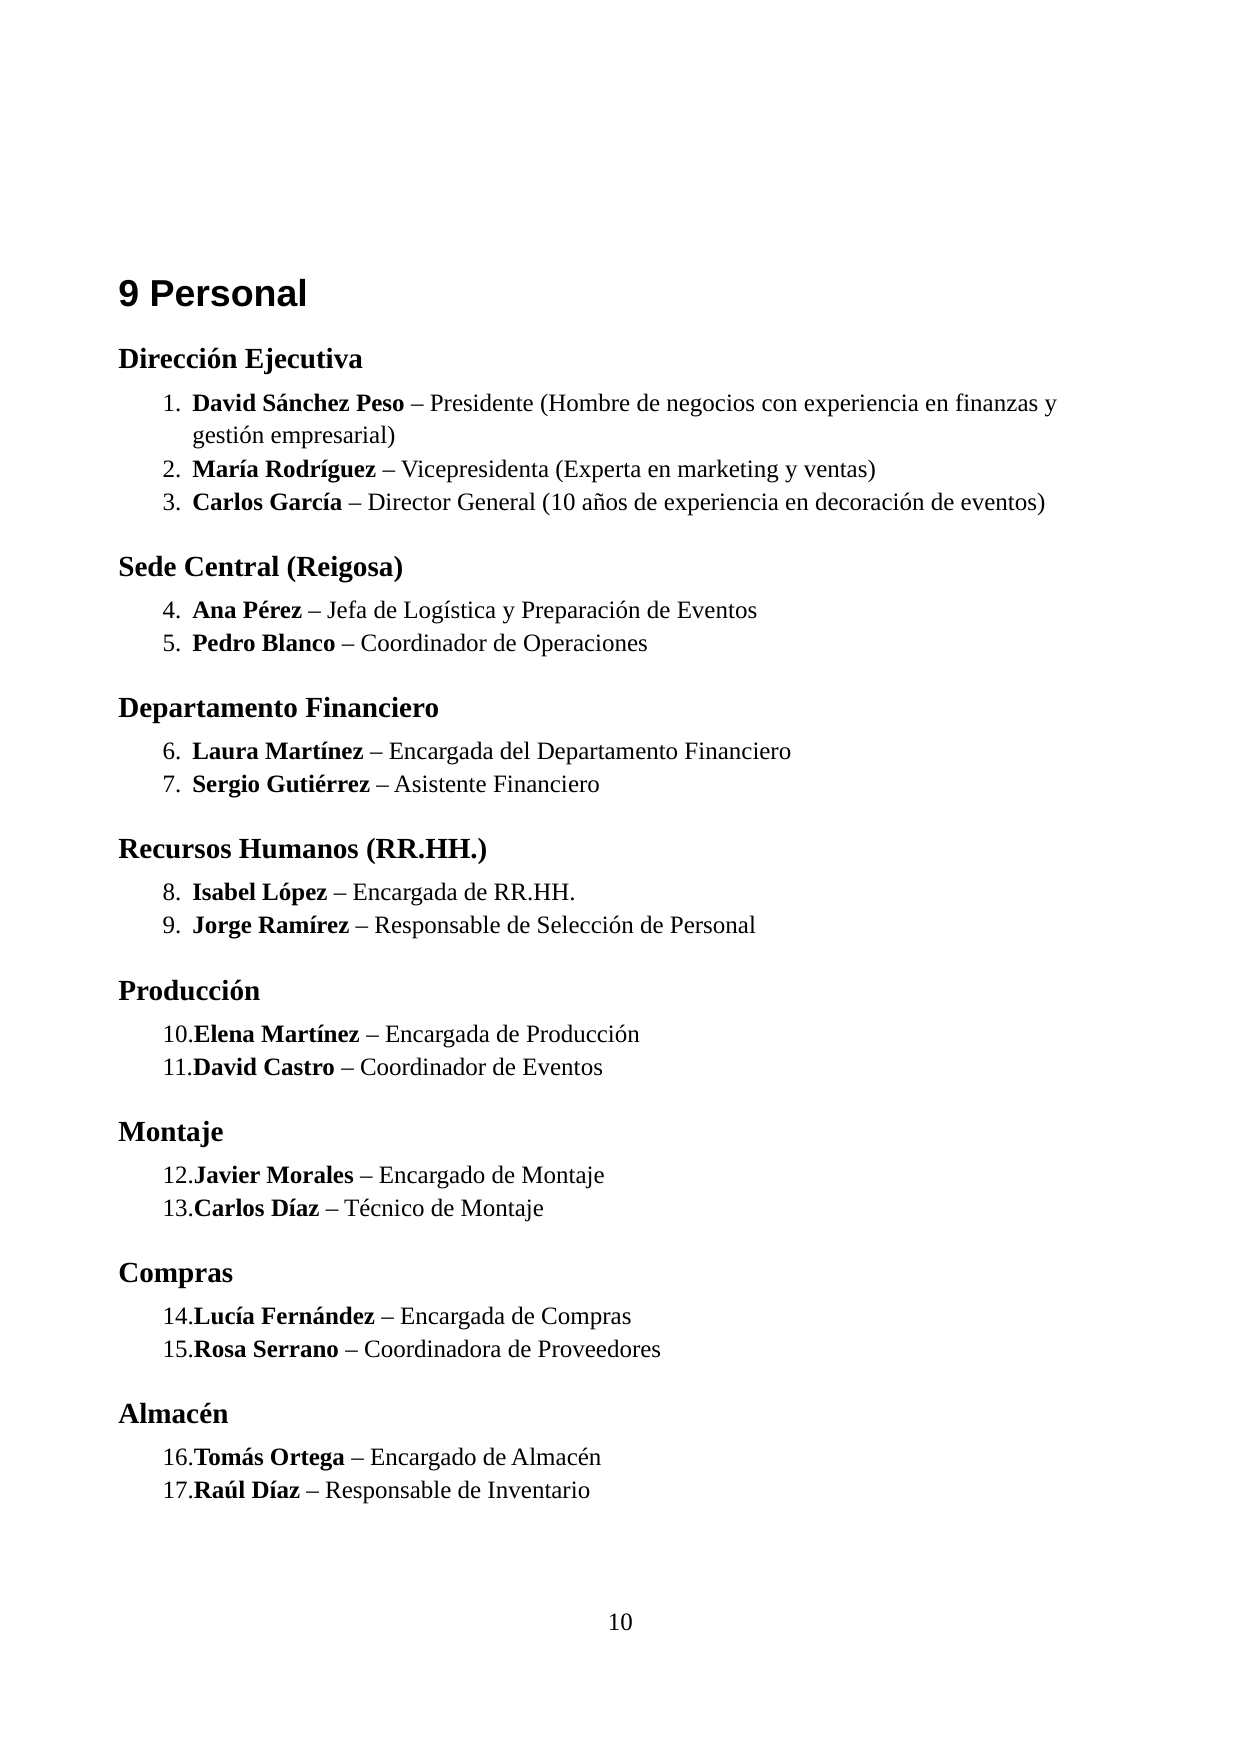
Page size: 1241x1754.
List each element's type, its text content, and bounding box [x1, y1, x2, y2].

list Jorge Ramírez – Responsable de Selección de Personal [162, 910, 1122, 939]
subtitle Producción [118, 973, 1122, 1006]
subtitle Compras [118, 1255, 1122, 1289]
subtitle Almacén [118, 1396, 1122, 1430]
list Ana Pérez – Jefa de Logística y Preparación de Eventos [162, 595, 1122, 624]
list Sergio Gutiérrez – Asistente Financiero [162, 769, 1122, 798]
list Carlos García – Director General (10 años de experiencia en decoración de eventos) [162, 487, 1122, 515]
list Isabel López – Encargada de RR.HH. [162, 877, 1122, 906]
subtitle Departamento Financiero [118, 690, 1122, 724]
list Pedro Blanco – Coordinador de Operaciones [162, 628, 1122, 657]
list Laura Martínez – Encargada del Departamento Financiero [162, 736, 1122, 765]
list David Sánchez Peso – Presidente (Hombre de negocios con experiencia en finanzas y gestión empresarial) [162, 388, 1122, 449]
list Elena Martínez – Encargada de Producción [162, 1019, 1122, 1047]
list Raúl Díaz – Responsable de Inventario [162, 1475, 1122, 1504]
subtitle Recursos Humanos (RR.HH.) [118, 831, 1122, 865]
list Rosa Serrano – Coordinadora de Proveedores [162, 1334, 1122, 1363]
subtitle 9 Personal [118, 271, 1122, 314]
list David Castro – Coordinador de Eventos [162, 1052, 1122, 1080]
list Javier Morales – Encargado de Montaje [162, 1160, 1122, 1189]
subtitle Sede Central (Reigosa) [118, 549, 1122, 582]
list María Rodríguez – Vicepresidenta (Experta en marketing y ventas) [162, 454, 1122, 482]
list Tomás Ortega – Encargado de Almacén [162, 1442, 1122, 1471]
list Lucía Fernández – Encargada de Compras [162, 1301, 1122, 1330]
subtitle Dirección Ejecutiva [118, 342, 1122, 375]
subtitle Montaje [118, 1114, 1122, 1147]
list Carlos Díaz – Técnico de Montaje [162, 1193, 1122, 1222]
